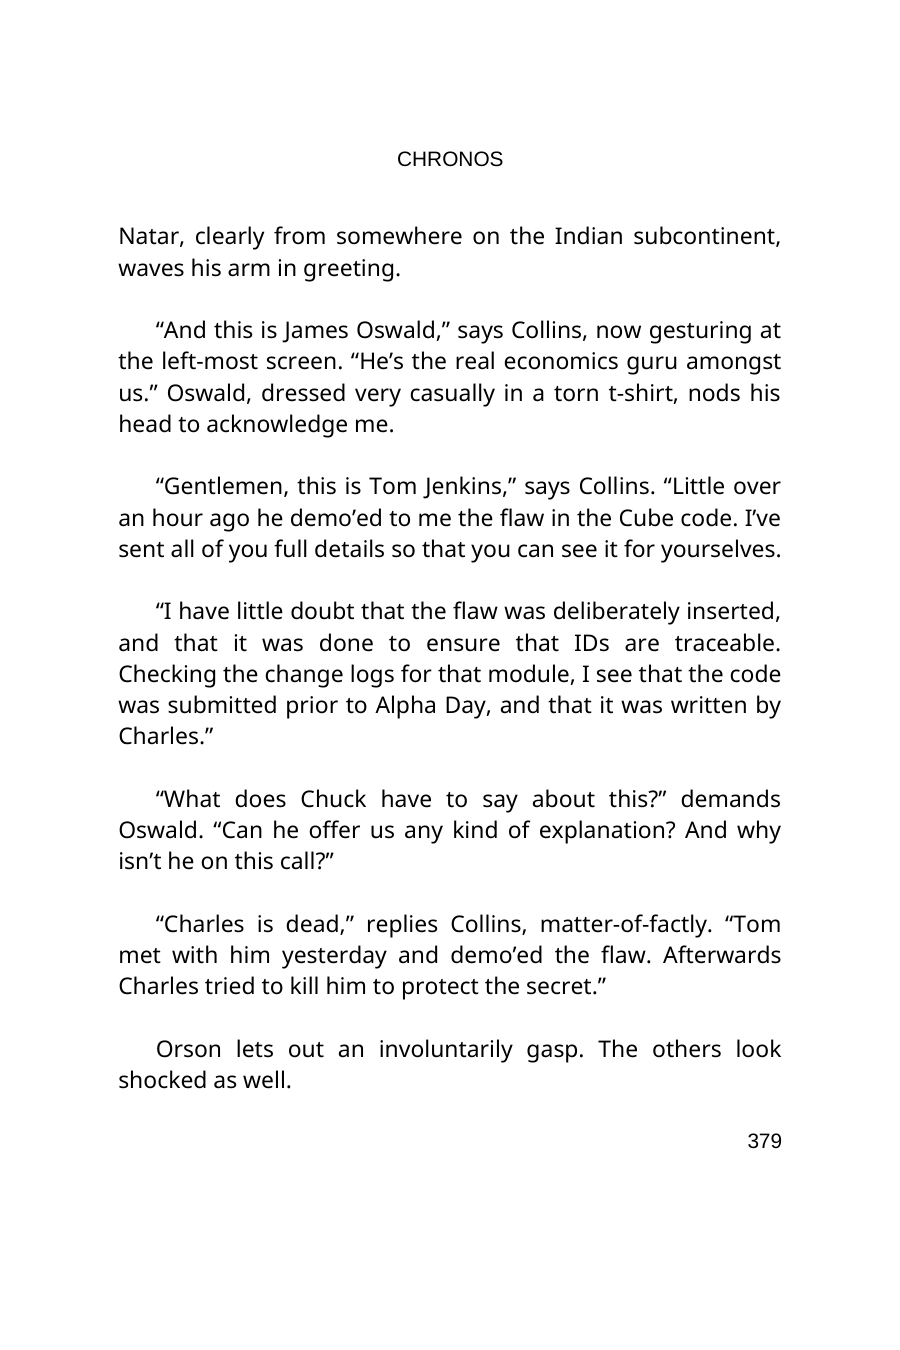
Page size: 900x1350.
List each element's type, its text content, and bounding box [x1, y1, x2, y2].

text “Gentlemen, this is Tom Jenkins,” says Collins. “Little over an hour ago he demo’ed to me the flaw in the Cube code. I’ve sent all of you full details so that you can see it for yourselves. [118, 470, 782, 564]
text “Charles is dead,” replies Collins, matter-of-factly. “Tom met with him yesterday and demo’ed the flaw. Afterwards Charles tried to kill him to protect the secret.” [118, 908, 782, 1001]
text “I have little doubt that the flaw was deliberately inserted, and that it was done to ensure that IDs are traceable. Checking the change logs for that module, I see that the code was submitted prior to Alpha Day, and that it was written by Charles.” [118, 595, 782, 751]
text Natar, clearly from somewhere on the Indian subcontinent, waves his arm in greeting. [118, 220, 782, 283]
text “And this is James Oswald,” says Collins, now gesturing at the left-most screen. “He’s the real economics guru amongst us.” Oswald, dressed very casually in a torn t-shirt, nods his head to acknowledge me. [118, 314, 782, 439]
text “What does Chuck have to say about this?” demands Oswald. “Can he offer us any kind of explanation? And why isn’t he on this call?” [118, 783, 782, 876]
text Orson lets out an involuntarily gasp. The others look shocked as well. [118, 1033, 782, 1095]
